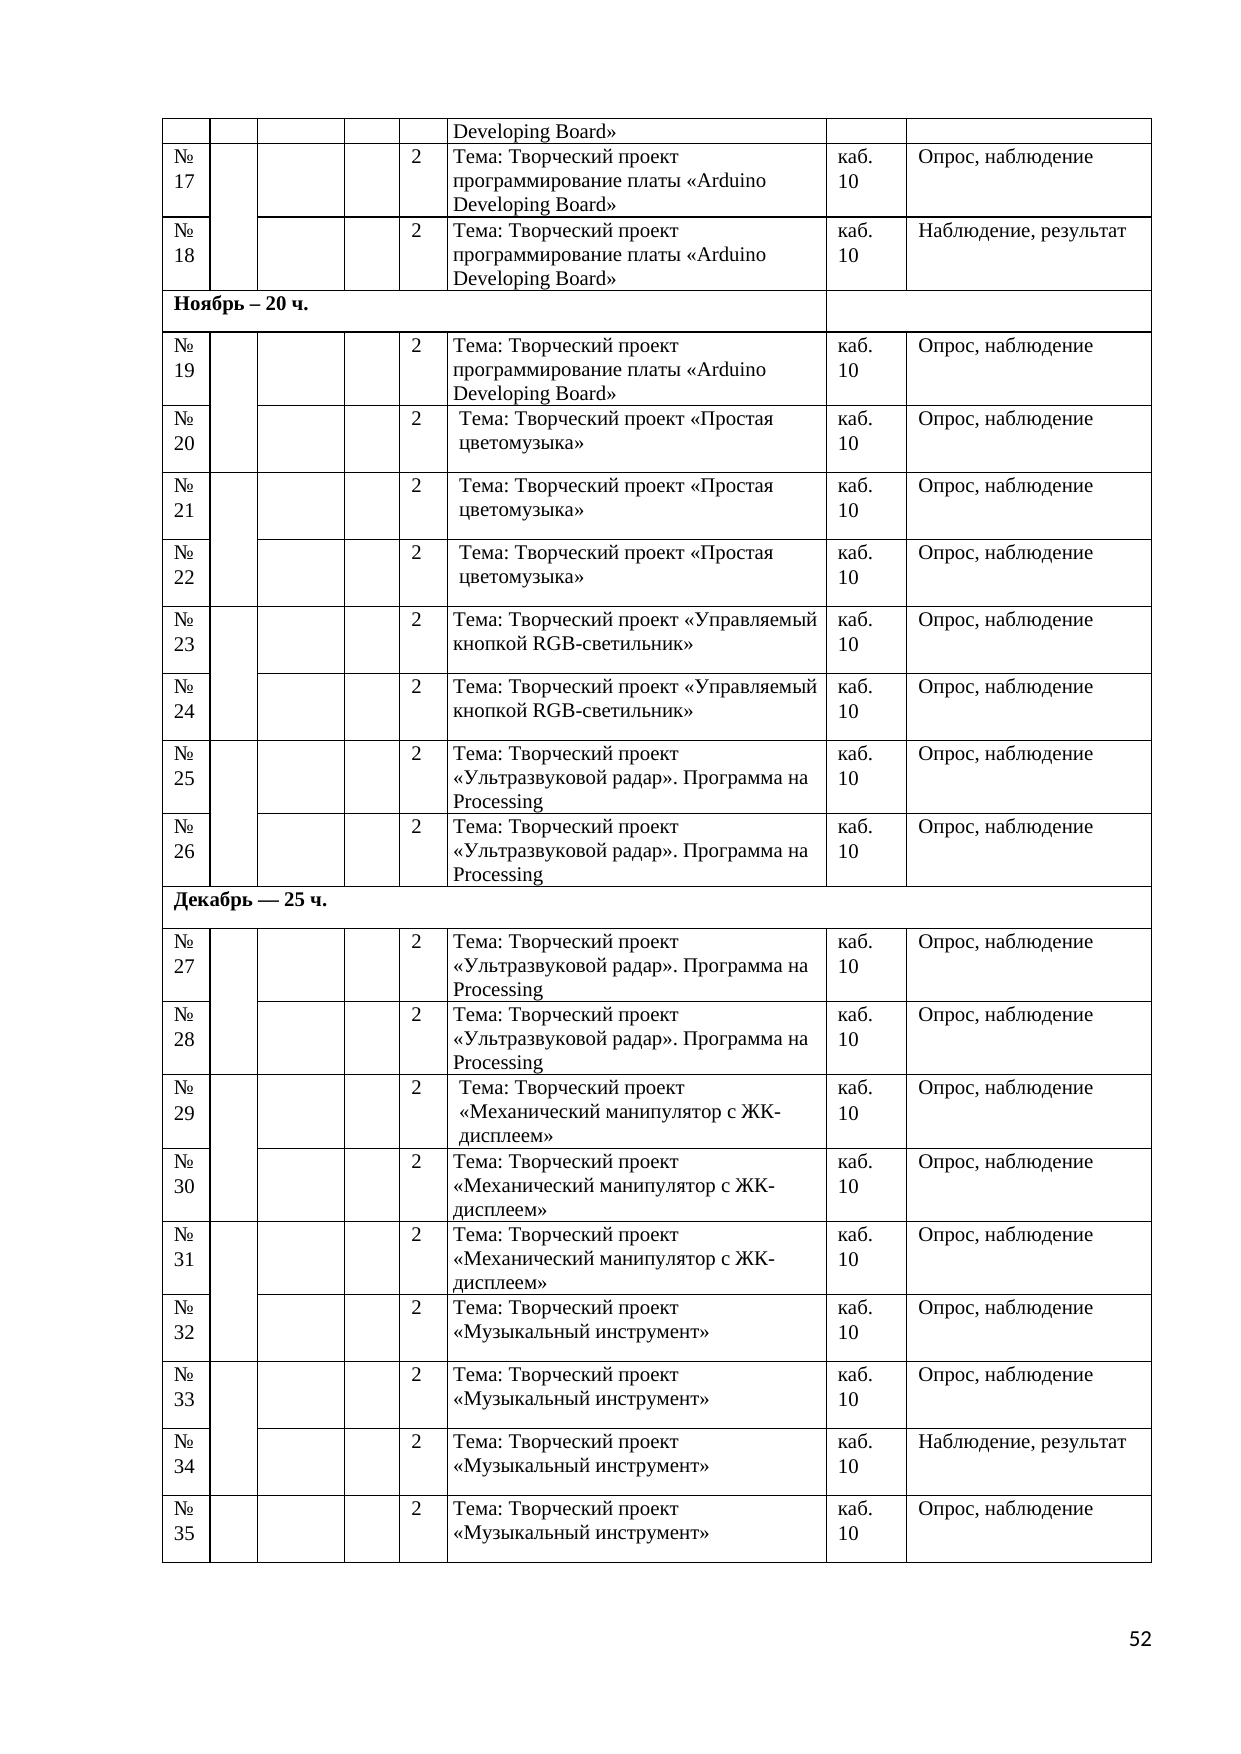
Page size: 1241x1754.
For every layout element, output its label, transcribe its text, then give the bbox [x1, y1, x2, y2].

table_cell Тема: Творческий проект «Механический манипулятор с ЖК-дисплеем» [448, 1075, 826, 1147]
table_cell [345, 1295, 399, 1361]
table_cell 2 [400, 929, 447, 1001]
table_cell Опрос, наблюдение [907, 929, 1151, 1001]
table_cell каб. 10 [827, 674, 906, 739]
table_cell №24 [163, 674, 209, 739]
table_cell [345, 1362, 399, 1428]
table_cell Developing Board» [448, 119, 826, 143]
table_cell [258, 1002, 344, 1074]
table_cell каб. 10 [827, 1295, 906, 1361]
table_cell каб. 10 [827, 1149, 906, 1221]
table_cell [345, 929, 399, 1001]
table_cell Тема: Творческий проект «Простая цветомузыка» [448, 406, 826, 472]
table_cell №32 [163, 1295, 209, 1361]
table_cell Тема: Творческий проект «Простая цветомузыка» [448, 540, 826, 606]
table_cell [163, 119, 209, 143]
table_cell 2 [400, 1002, 447, 1074]
table_cell [258, 473, 344, 539]
table_cell Опрос, наблюдение [907, 1149, 1151, 1221]
table_cell Опрос, наблюдение [907, 540, 1151, 606]
table_cell №25 [163, 741, 209, 813]
table_cell 2 [400, 1362, 447, 1428]
table_cell 2 [400, 674, 447, 739]
table_cell [211, 144, 257, 290]
table_cell Тема: Творческий проект «Ультразвуковой радар». Программа на Processing [448, 741, 826, 813]
table_cell каб. 10 [827, 1222, 906, 1294]
table_cell №22 [163, 540, 209, 606]
table_cell [345, 406, 399, 472]
table_cell Опрос, наблюдение [907, 333, 1151, 405]
table_cell Тема: Творческий проект «Механический манипулятор с ЖК-дисплеем» [448, 1222, 826, 1294]
table_cell [211, 1222, 257, 1361]
table_cell Тема: Творческий проект «Ультразвуковой радар». Программа на Processing [448, 1002, 826, 1074]
table_cell каб. 10 [827, 607, 906, 673]
table_cell [345, 1222, 399, 1294]
table_cell Опрос, наблюдение [907, 1362, 1151, 1428]
table_cell Опрос, наблюдение [907, 1222, 1151, 1294]
table_cell каб. 10 [827, 540, 906, 606]
table_cell [345, 1002, 399, 1074]
table_cell Опрос, наблюдение [907, 674, 1151, 739]
table_cell [258, 1295, 344, 1361]
table_cell [258, 1222, 344, 1294]
table_cell №19 [163, 333, 209, 405]
table_cell №21 [163, 473, 209, 539]
table_cell [907, 119, 1151, 143]
table_cell [258, 1149, 344, 1221]
table_cell Наблюдение, результат [907, 1429, 1151, 1495]
table_cell каб. 10 [827, 1002, 906, 1074]
table_cell Опрос, наблюдение [907, 607, 1151, 673]
table_cell №27 [163, 929, 209, 1001]
table_cell №23 [163, 607, 209, 673]
table_cell 2 [400, 607, 447, 673]
table_cell Опрос, наблюдение [907, 1075, 1151, 1147]
table_cell Тема: Творческий проект программирование платы «Arduino Developing Board» [448, 333, 826, 405]
table_cell 2 [400, 406, 447, 472]
table_cell каб. 10 [827, 473, 906, 539]
table_cell [345, 144, 399, 216]
table_cell №34 [163, 1429, 209, 1495]
table_cell Тема: Творческий проект «Музыкальный инструмент» [448, 1362, 826, 1428]
table_cell Тема: Творческий проект программирование платы «Arduino Developing Board» [448, 144, 826, 216]
table_cell [400, 119, 447, 143]
table_cell Опрос, наблюдение [907, 814, 1151, 886]
table_cell Тема: Творческий проект «Управляемый кнопкой RGB-светильник» [448, 674, 826, 739]
table_cell [258, 674, 344, 739]
table_cell Тема: Творческий проект «Механический манипулятор с ЖК-дисплеем» [448, 1149, 826, 1221]
table_cell каб. 10 [827, 1075, 906, 1147]
table_cell 2 [400, 218, 447, 290]
table_cell [258, 929, 344, 1001]
table_cell [345, 1496, 399, 1562]
table_cell 2 [400, 473, 447, 539]
table_cell Тема: Творческий проект «Музыкальный инструмент» [448, 1496, 826, 1562]
table_cell [345, 119, 399, 143]
table_cell [345, 607, 399, 673]
table_cell [211, 473, 257, 606]
table_cell каб. 10 [827, 929, 906, 1001]
table_cell Опрос, наблюдение [907, 406, 1151, 472]
table_cell №18 [163, 218, 209, 290]
table_cell [258, 144, 344, 216]
table_cell [258, 406, 344, 472]
table_cell Опрос, наблюдение [907, 144, 1151, 216]
table_cell [345, 473, 399, 539]
table_cell [211, 119, 257, 143]
table_cell [211, 333, 257, 472]
table_cell №17 [163, 144, 209, 216]
table_cell 2 [400, 540, 447, 606]
table_cell каб. 10 [827, 814, 906, 886]
table_cell 2 [400, 333, 447, 405]
table_cell Опрос, наблюдение [907, 473, 1151, 539]
table_cell каб. 10 [827, 333, 906, 405]
table_cell [827, 119, 906, 143]
table_cell [211, 741, 257, 886]
table_cell №28 [163, 1002, 209, 1074]
table_cell Тема: Творческий проект «Управляемый кнопкой RGB-светильник» [448, 607, 826, 673]
table_cell [345, 1149, 399, 1221]
table_cell [258, 814, 344, 886]
table_cell [345, 333, 399, 405]
table_cell [258, 607, 344, 673]
table_cell каб. 10 [827, 218, 906, 290]
table_cell №35 [163, 1496, 209, 1562]
table_cell [345, 674, 399, 739]
table_cell [258, 540, 344, 606]
table_cell 2 [400, 741, 447, 813]
table_cell [345, 741, 399, 813]
table_cell каб. 10 [827, 1362, 906, 1428]
table_cell №30 [163, 1149, 209, 1221]
table_cell [258, 119, 344, 143]
table_cell 2 [400, 144, 447, 216]
table_cell 2 [400, 1429, 447, 1495]
table_cell 2 [400, 1075, 447, 1147]
table_cell Ноябрь – 20 ч. [163, 291, 826, 331]
table_cell [345, 1075, 399, 1147]
table_cell каб. 10 [827, 741, 906, 813]
table_cell [258, 741, 344, 813]
table_cell 2 [400, 1496, 447, 1562]
table_cell [258, 1429, 344, 1495]
table_cell №31 [163, 1222, 209, 1294]
table_cell каб. 10 [827, 1496, 906, 1562]
table_cell [211, 1075, 257, 1221]
table_cell [258, 218, 344, 290]
table_cell [211, 1496, 257, 1562]
table_cell каб. 10 [827, 406, 906, 472]
table_cell 2 [400, 814, 447, 886]
table_cell №26 [163, 814, 209, 886]
table_cell 2 [400, 1295, 447, 1361]
table_cell 2 [400, 1149, 447, 1221]
table_cell [345, 218, 399, 290]
table_cell [211, 1362, 257, 1495]
table_cell каб. 10 [827, 1429, 906, 1495]
table_cell [345, 1429, 399, 1495]
table_cell №33 [163, 1362, 209, 1428]
table_cell [258, 1362, 344, 1428]
table_cell Тема: Творческий проект «Ультразвуковой радар». Программа на Processing [448, 929, 826, 1001]
table_cell каб. 10 [827, 144, 906, 216]
table_cell Тема: Творческий проект «Музыкальный инструмент» [448, 1429, 826, 1495]
table_cell №20 [163, 406, 209, 472]
table_cell [258, 1496, 344, 1562]
table_cell Опрос, наблюдение [907, 1002, 1151, 1074]
table_cell [258, 1075, 344, 1147]
table_cell Декабрь — 25 ч. [163, 887, 1151, 928]
table_cell [258, 333, 344, 405]
table_cell Опрос, наблюдение [907, 1496, 1151, 1562]
table_cell Тема: Творческий проект программирование платы «Arduino Developing Board» [448, 218, 826, 290]
table_cell Опрос, наблюдение [907, 1295, 1151, 1361]
table_cell [211, 929, 257, 1074]
table_cell Наблюдение, результат [907, 218, 1151, 290]
table_cell Тема: Творческий проект «Ультразвуковой радар». Программа на Processing [448, 814, 826, 886]
table_cell 2 [400, 1222, 447, 1294]
table_cell [345, 540, 399, 606]
table_cell [211, 607, 257, 739]
table_cell Тема: Творческий проект «Музыкальный инструмент» [448, 1295, 826, 1361]
table_cell [827, 291, 1151, 331]
table_cell Тема: Творческий проект «Простая цветомузыка» [448, 473, 826, 539]
table_cell Опрос, наблюдение [907, 741, 1151, 813]
table_cell №29 [163, 1075, 209, 1147]
table_cell [345, 814, 399, 886]
